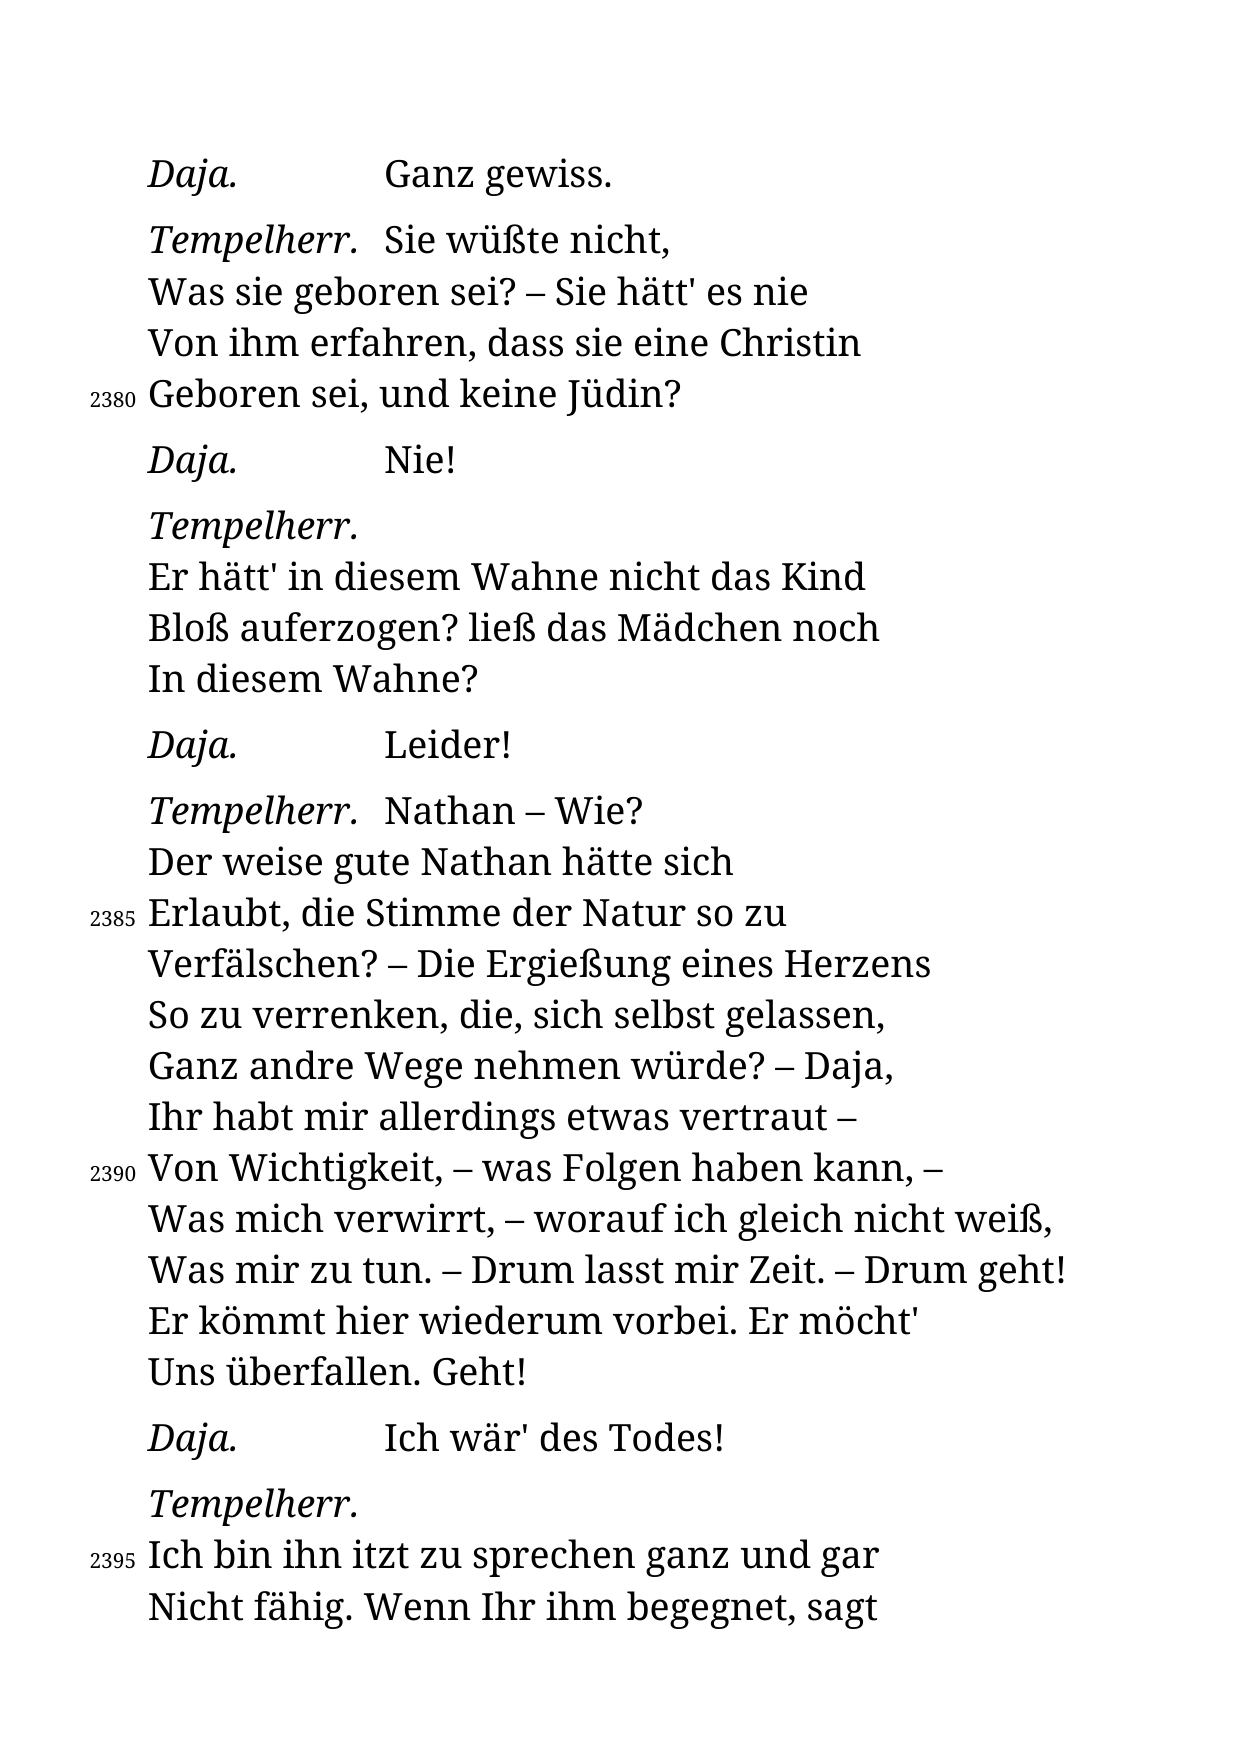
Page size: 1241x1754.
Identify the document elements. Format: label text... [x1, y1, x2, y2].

text Nicht fähig. Wenn Ihr ihm begegnet, sagt [148, 1580, 1092, 1631]
text Tempelherr. Nathan – Wie? [148, 784, 1092, 835]
text Von ihm erfahren, dass sie eine Christin [148, 316, 1092, 367]
text Ich bin ihn itzt zu sprechen ganz und gar [148, 1529, 1092, 1580]
text Der weise gute Nathan hätte sich [148, 835, 1092, 886]
text Bloß auferzogen? ließ das Mädchen noch [148, 601, 1092, 652]
text Was mich verwirrt, – worauf ich gleich nicht weiß, [148, 1192, 1092, 1243]
text Was sie geboren sei? – Sie hätt' es nie [148, 265, 1092, 316]
text Daja. Leider! [148, 718, 1092, 769]
text In diesem Wahne? [148, 652, 1092, 703]
text So zu verrenken, die, sich selbst gelassen, [148, 988, 1092, 1039]
text Tempelherr. [148, 1478, 1092, 1529]
text Er hätt' in diesem Wahne nicht das Kind [148, 550, 1092, 601]
text Tempelherr. Sie wüßte nicht, [148, 214, 1092, 265]
text Daja. Ganz gewiss. [148, 148, 1092, 199]
text Was mir zu tun. – Drum lasst mir Zeit. – Drum geht! [148, 1243, 1092, 1294]
text Er kömmt hier wiederum vorbei. Er möcht' [148, 1294, 1092, 1346]
text Ihr habt mir allerdings etwas vertraut – [148, 1090, 1092, 1141]
text Erlaubt, die Stimme der Natur so zu [148, 886, 1092, 937]
text Tempelherr. [148, 499, 1092, 550]
text Von Wichtigkeit, – was Folgen haben kann, – [148, 1141, 1092, 1192]
text Uns überfallen. Geht! [148, 1346, 1092, 1397]
text Geboren sei, und keine Jüdin? [148, 367, 1092, 418]
text Daja. Ich wär' des Todes! [148, 1412, 1092, 1463]
text Daja. Nie! [148, 433, 1092, 484]
text Verfälschen? – Die Ergießung eines Herzens [148, 937, 1092, 988]
text Ganz andre Wege nehmen würde? – Daja, [148, 1039, 1092, 1090]
